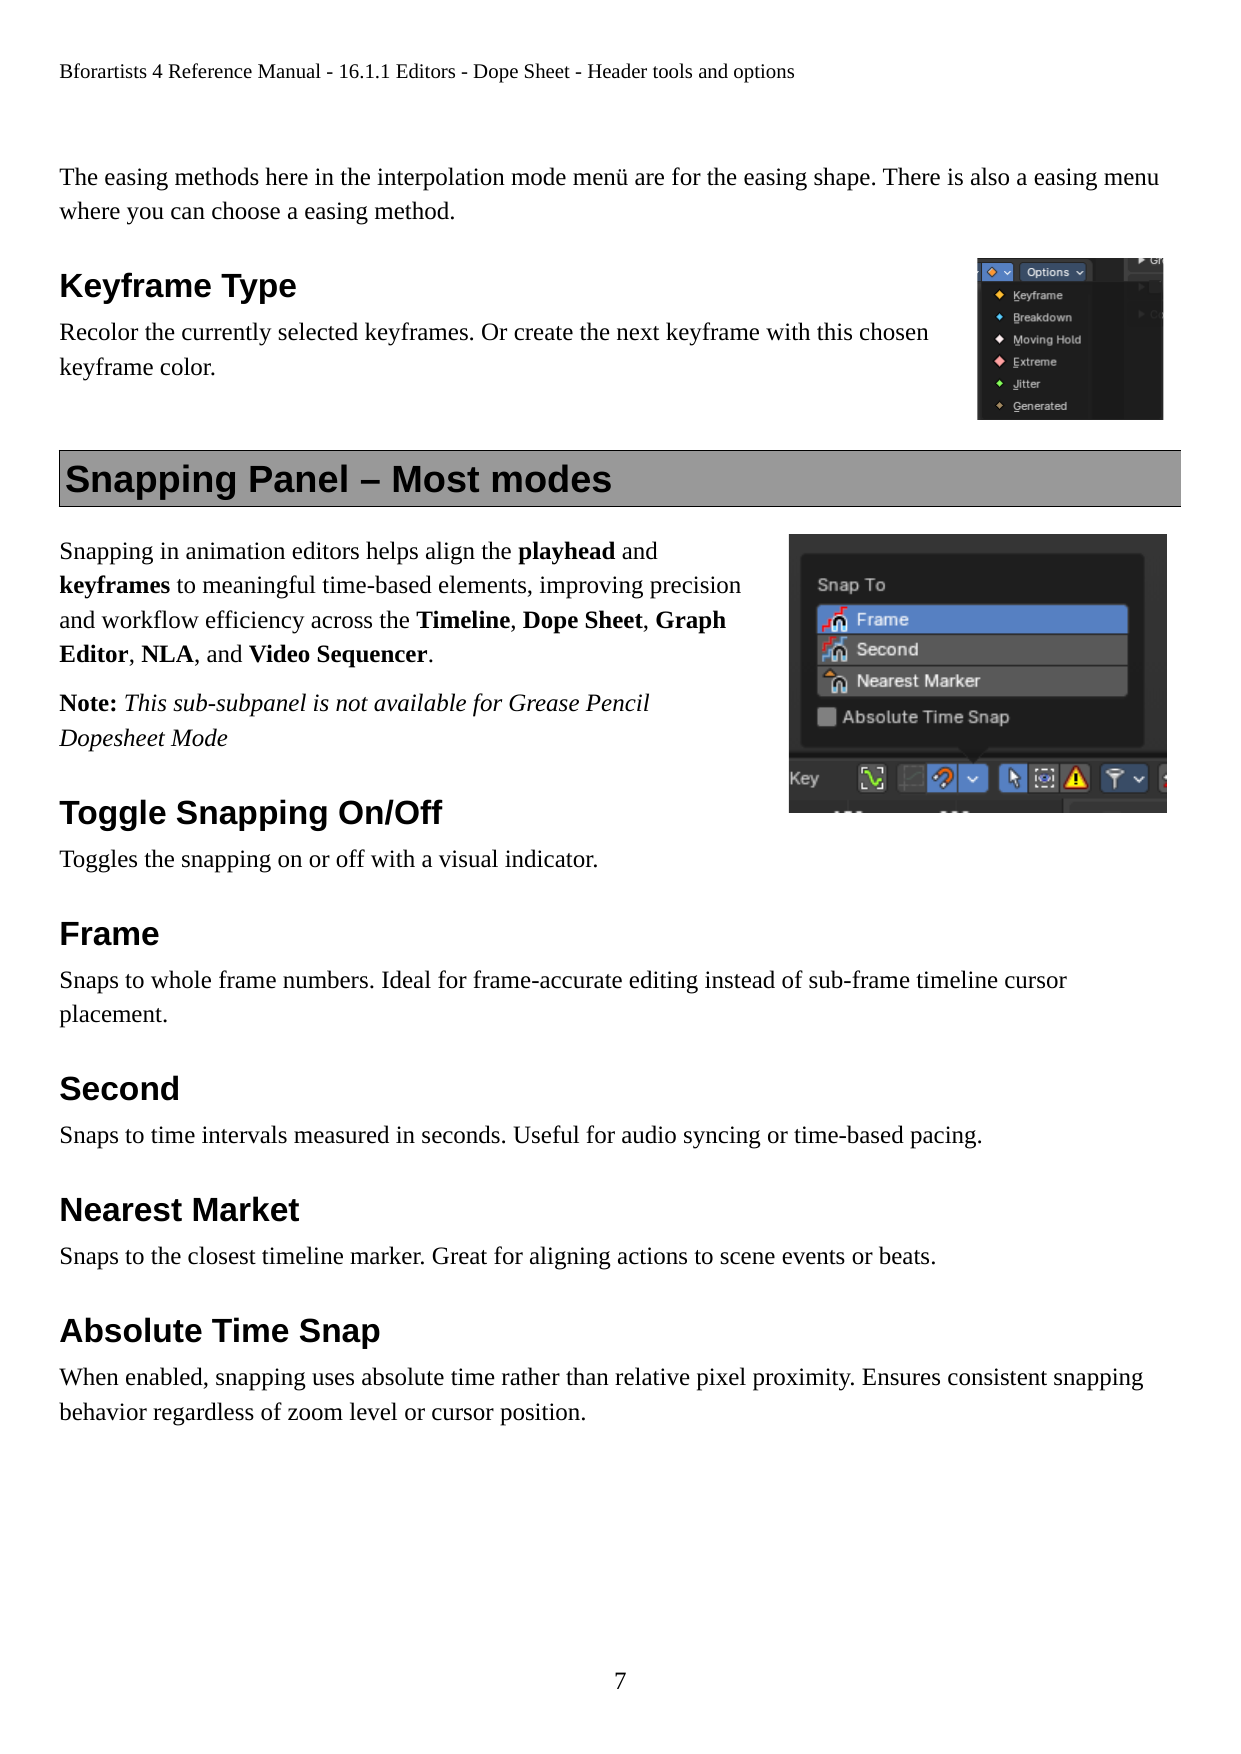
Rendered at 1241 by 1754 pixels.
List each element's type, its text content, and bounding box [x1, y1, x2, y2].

subtitle Absolute Time Snap [59, 1311, 1181, 1350]
subtitle [1164, 266, 1181, 305]
picture [788, 534, 1167, 813]
picture [977, 258, 1164, 420]
text Snaps to time intervals measured in seconds. Useful for audio syncing or time-based pacing. [59, 1120, 1181, 1149]
text When enabled, snapping uses absolute time rather than relative pixel proximity. Ensures consistent snapping behavior regardless of zoom level or cursor position. [59, 1362, 1181, 1426]
subtitle Nearest Market [59, 1190, 1181, 1229]
text Snaps to whole frame numbers. Ideal for frame-accurate editing instead of sub-frame timeline cursor placement. [59, 965, 1181, 1028]
text Snapping in animation editors helps align the playhead and keyframes to meaningful time-based elements, improving precision and workflow efficiency across the Timeline, Dope Sheet, Graph Editor, NLA, and Video Sequencer. [59, 536, 788, 668]
text The easing methods here in the interpolation mode menü are for the easing shape. There is also a easing menu where you can choose a easing method. [59, 162, 1181, 225]
text Recolor the currently selected keyframes. Or create the next keyframe with this chosen keyframe color. [59, 317, 977, 380]
subtitle Toggle Snapping On/Off [59, 793, 1181, 831]
subtitle Second [59, 1069, 1181, 1108]
subtitle Keyframe Type [59, 266, 977, 305]
text Note: This sub-subpanel is not available for Grease Pencil Dopesheet Mode [59, 688, 788, 751]
subtitle Frame [59, 914, 1181, 952]
text Snaps to the closest timeline marker. Great for aligning actions to scene events or beats. [59, 1241, 1181, 1270]
text Toggles the snapping on or off with a visual indicator. [59, 844, 1181, 872]
table_header Snapping Panel – Most modes [60, 451, 1181, 506]
